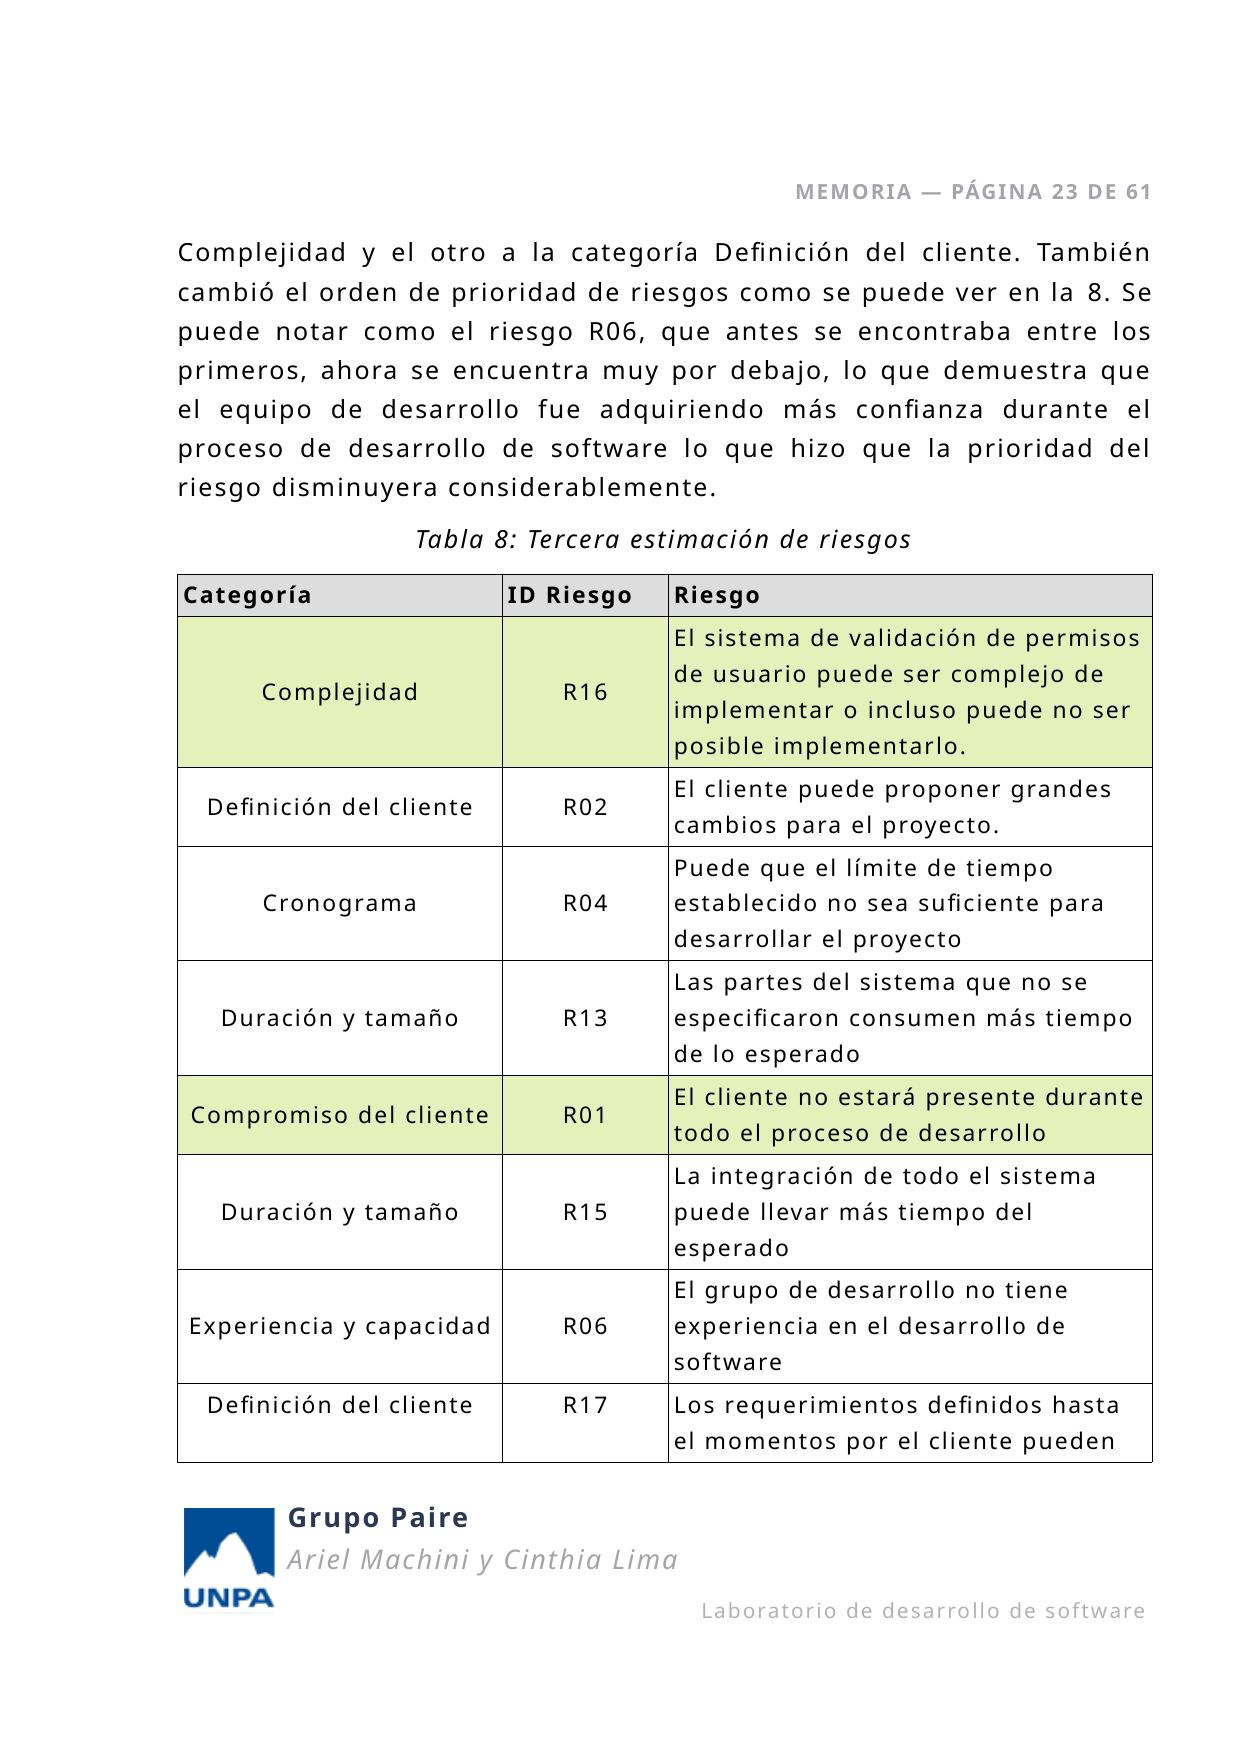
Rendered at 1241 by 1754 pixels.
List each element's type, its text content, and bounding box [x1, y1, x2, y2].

table_cell Definición del cliente [178, 1384, 502, 1462]
table_cell El cliente no estará presente durante todo el proceso de desarrollo [669, 1076, 1152, 1154]
table_cell Puede que el límite de tiempo establecido no sea suficiente para desarrollar el proyecto [669, 847, 1152, 960]
table_cell Experiencia y capacidad [178, 1270, 502, 1383]
table_header Riesgo [669, 575, 1152, 616]
table_header Categoría [178, 575, 502, 616]
picture [184, 1508, 275, 1614]
table_cell R15 [503, 1155, 668, 1268]
table_cell Las partes del sistema que no se especificaron consumen más tiempo de lo esperado [669, 961, 1152, 1075]
table_cell R16 [503, 617, 668, 767]
table_cell R06 [503, 1270, 668, 1383]
text Complejidad y el otro a la categoría Definición del cliente. También cambió el orden de prioridad de riesgos como se puede ver en la 8. Se puede notar como el riesgo R06, que antes se encontraba entre los primeros, ahora se encuentra muy por debajo, lo que demuestra que el equipo de desarrollo fue adquiriendo más confianza durante el proceso de desarrollo de software lo que hizo que la prioridad del riesgo disminuyera considerablemente. [177, 235, 1152, 504]
table_cell El cliente puede proponer grandes cambios para el proyecto. [669, 768, 1152, 846]
table_cell R04 [503, 847, 668, 960]
table_cell Compromiso del cliente [178, 1076, 502, 1154]
table_cell El grupo de desarrollo no tiene experiencia en el desarrollo de software [669, 1270, 1152, 1383]
table_cell Duración y tamaño [178, 961, 502, 1075]
table_cell Duración y tamaño [178, 1155, 502, 1268]
table_cell Cronograma [178, 847, 502, 960]
table_cell R13 [503, 961, 668, 1075]
table_header ID Riesgo [503, 575, 668, 616]
table_cell El sistema de validación de permisos de usuario puede ser complejo de implementar o incluso puede no ser posible implementarlo. [669, 617, 1152, 767]
table_cell R02 [503, 768, 668, 846]
table_cell Complejidad [178, 617, 502, 767]
text Tabla 8: Tercera estimación de riesgos [177, 522, 1152, 556]
table_cell La integración de todo el sistema puede llevar más tiempo del esperado [669, 1155, 1152, 1268]
table_cell R17 [503, 1384, 668, 1462]
table_cell Los requerimientos definidos hasta el momentos por el cliente pueden [669, 1384, 1152, 1462]
table_cell Definición del cliente [178, 768, 502, 846]
table_cell R01 [503, 1076, 668, 1154]
